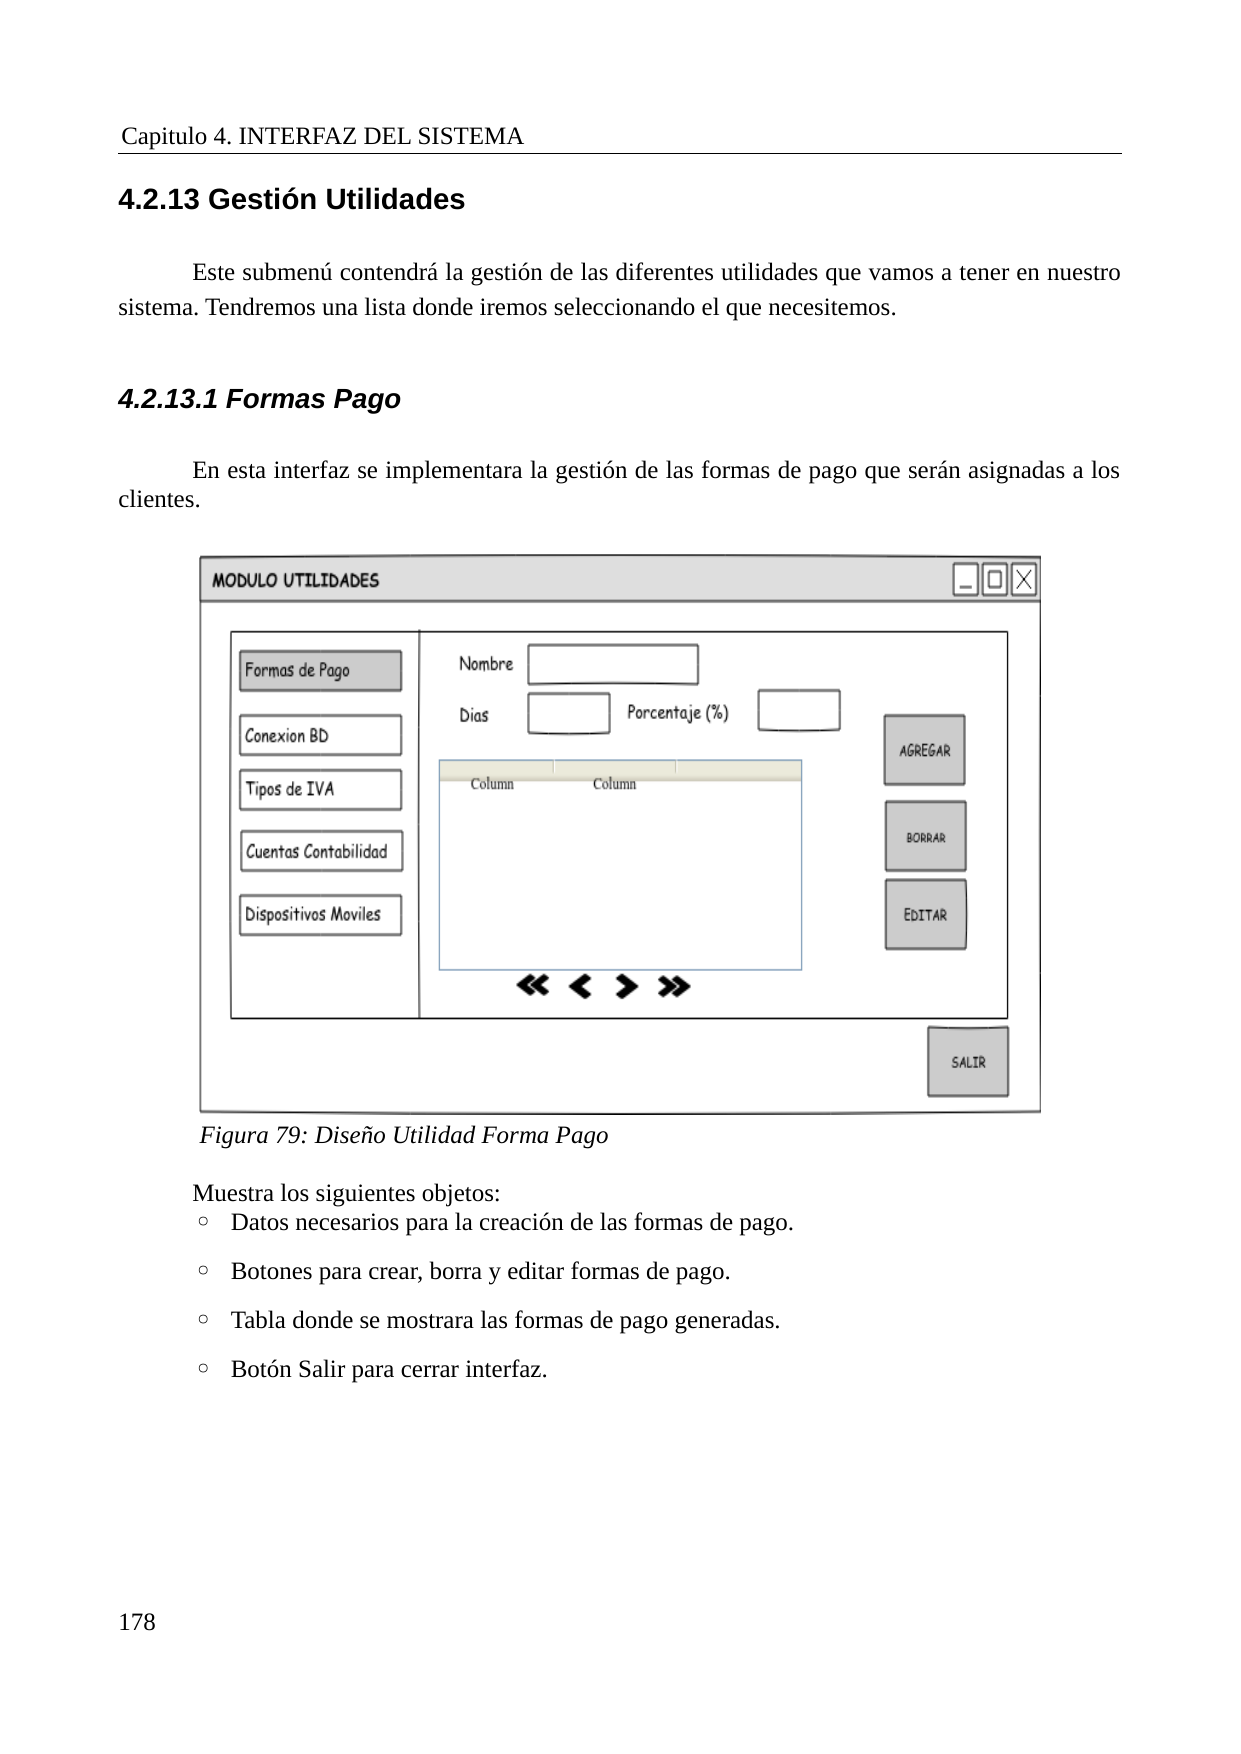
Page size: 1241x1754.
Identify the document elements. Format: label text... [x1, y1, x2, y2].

text Este submenú contendrá la gestión de las diferentes utilidades que vamos a tener en nuestro sistema. Tendremos una lista donde iremos seleccionando el que necesitemos. [118, 257, 1122, 321]
list Datos necesarios para la creación de las formas de pago. [193, 1207, 1122, 1235]
list Tabla donde se mostrara las formas de pago generadas. [193, 1305, 1122, 1333]
picture [199, 553, 1041, 1115]
subtitle 4.2.13 Gestión Utilidades [118, 182, 1122, 216]
list Botones para crear, borra y editar formas de pago. [193, 1256, 1122, 1284]
subtitle 4.2.13.1 Formas Pago [118, 382, 1122, 414]
list Botón Salir para cerrar interfaz. [193, 1354, 1122, 1383]
text En esta interfaz se implementara la gestión de las formas de pago que serán asignadas a los clientes. [118, 455, 1122, 513]
text Muestra los siguientes objetos: [118, 1178, 1122, 1207]
text Figura 79: Diseño Utilidad Forma Pago [199, 1115, 1041, 1149]
